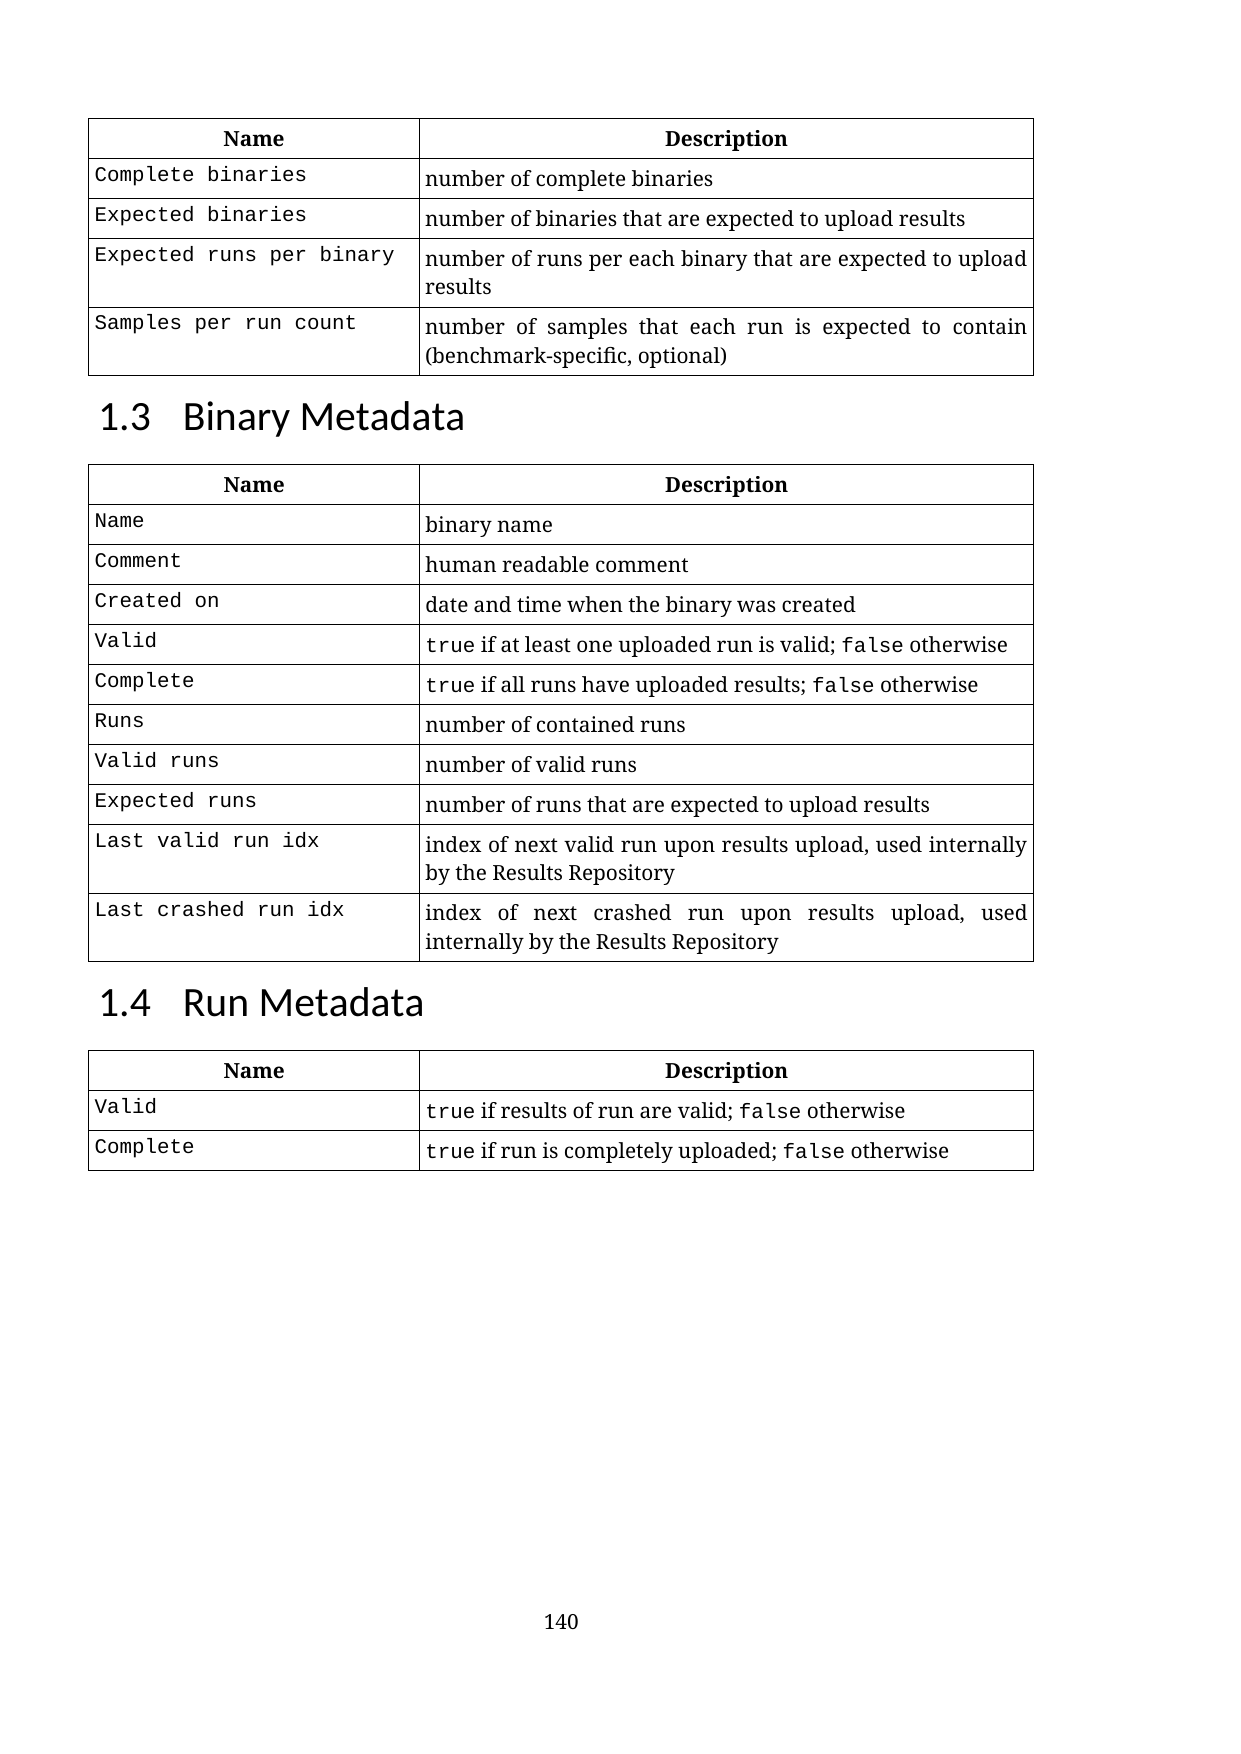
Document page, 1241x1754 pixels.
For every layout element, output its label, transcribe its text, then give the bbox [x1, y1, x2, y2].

table_header Description [420, 119, 1033, 158]
table_cell Comment [89, 545, 419, 584]
subtitle Run Metadata [88, 985, 1033, 1027]
table_cell Runs [89, 705, 419, 744]
table_cell Created on [89, 585, 419, 624]
table_header Description [420, 1051, 1033, 1090]
table_cell number of contained runs [420, 705, 1033, 744]
table_header Name [89, 465, 419, 504]
table_cell human readable comment [420, 545, 1033, 584]
table_cell number of complete binaries [420, 159, 1033, 198]
table_cell index of next crashed run upon results upload, used internally by the Results Repository [420, 894, 1033, 961]
table_cell Complete [89, 1131, 419, 1170]
table_cell number of samples that each run is expected to contain (benchmark-specific, optional) [420, 308, 1033, 375]
table_cell binary name [420, 505, 1033, 544]
subtitle Binary Metadata [88, 399, 1033, 440]
table_cell Samples per run count [89, 308, 419, 375]
table_cell number of valid runs [420, 745, 1033, 784]
table_cell Expected runs per binary [89, 239, 419, 307]
table_cell Complete [89, 665, 419, 704]
table_header Name [89, 1051, 419, 1090]
table_cell number of runs that are expected to upload results [420, 785, 1033, 824]
table_cell index of next valid run upon results upload, used internally by the Results Repository [420, 825, 1033, 893]
table_cell Expected runs [89, 785, 419, 824]
table_cell Valid [89, 625, 419, 664]
table_cell Name [89, 505, 419, 544]
table_cell Last valid run idx [89, 825, 419, 893]
table_header Description [420, 465, 1033, 504]
table_cell true if at least one uploaded run is valid; false otherwise [420, 625, 1033, 664]
table_cell Valid runs [89, 745, 419, 784]
table_cell date and time when the binary was created [420, 585, 1033, 624]
table_cell Last crashed run idx [89, 894, 419, 961]
table_cell Valid [89, 1091, 419, 1130]
table_cell true if results of run are valid; false otherwise [420, 1091, 1033, 1130]
table_cell Complete binaries [89, 159, 419, 198]
table_cell number of runs per each binary that are expected to upload results [420, 239, 1033, 307]
table_cell number of binaries that are expected to upload results [420, 199, 1033, 238]
table_cell true if all runs have uploaded results; false otherwise [420, 665, 1033, 704]
table_cell Expected binaries [89, 199, 419, 238]
table_header Name [89, 119, 419, 158]
table_cell true if run is completely uploaded; false otherwise [420, 1131, 1033, 1170]
